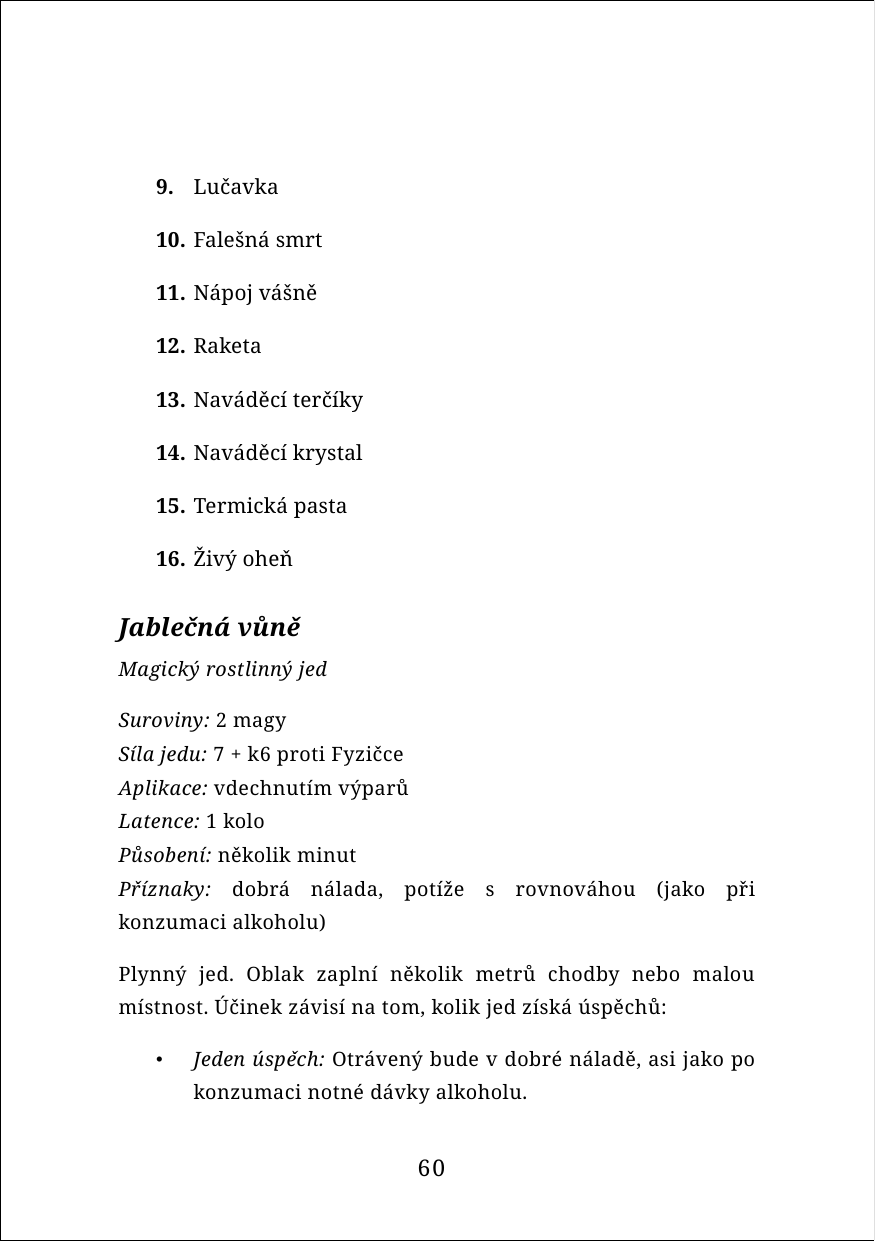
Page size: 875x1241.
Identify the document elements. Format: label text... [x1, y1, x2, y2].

text Plynný jed. Oblak zaplní několik metrů chodby nebo malou místnost. Účinek závisí na tom, kolik jed získá úspěchů: [118, 960, 756, 1020]
list Jeden úspěch: Otrávený bude v dobré náladě, asi jako po konzumaci notné dávky alkoholu. [156, 1045, 756, 1105]
text Suroviny: 2 magy Síla jedu: 7 + k6 proti Fyzičce Aplikace: vdechnutím výparů Latence: 1 kolo Působení: několik minut Příznaky: dobrá nálada, potíže s rovnováhou (jako při konzumaci alkoholu) [118, 707, 756, 935]
list Raketa [156, 331, 756, 360]
list Termická pasta [156, 491, 756, 519]
list Naváděcí krystal [156, 438, 756, 466]
text Magický rostlinný jed [118, 655, 756, 682]
subtitle Jablečná vůně [118, 609, 756, 643]
list Falešná smrt [156, 225, 756, 253]
list Lučavka [156, 172, 756, 200]
list Naváděcí terčíky [156, 385, 756, 413]
list Nápoj vášně [156, 278, 756, 307]
list Živý oheň [156, 544, 756, 573]
